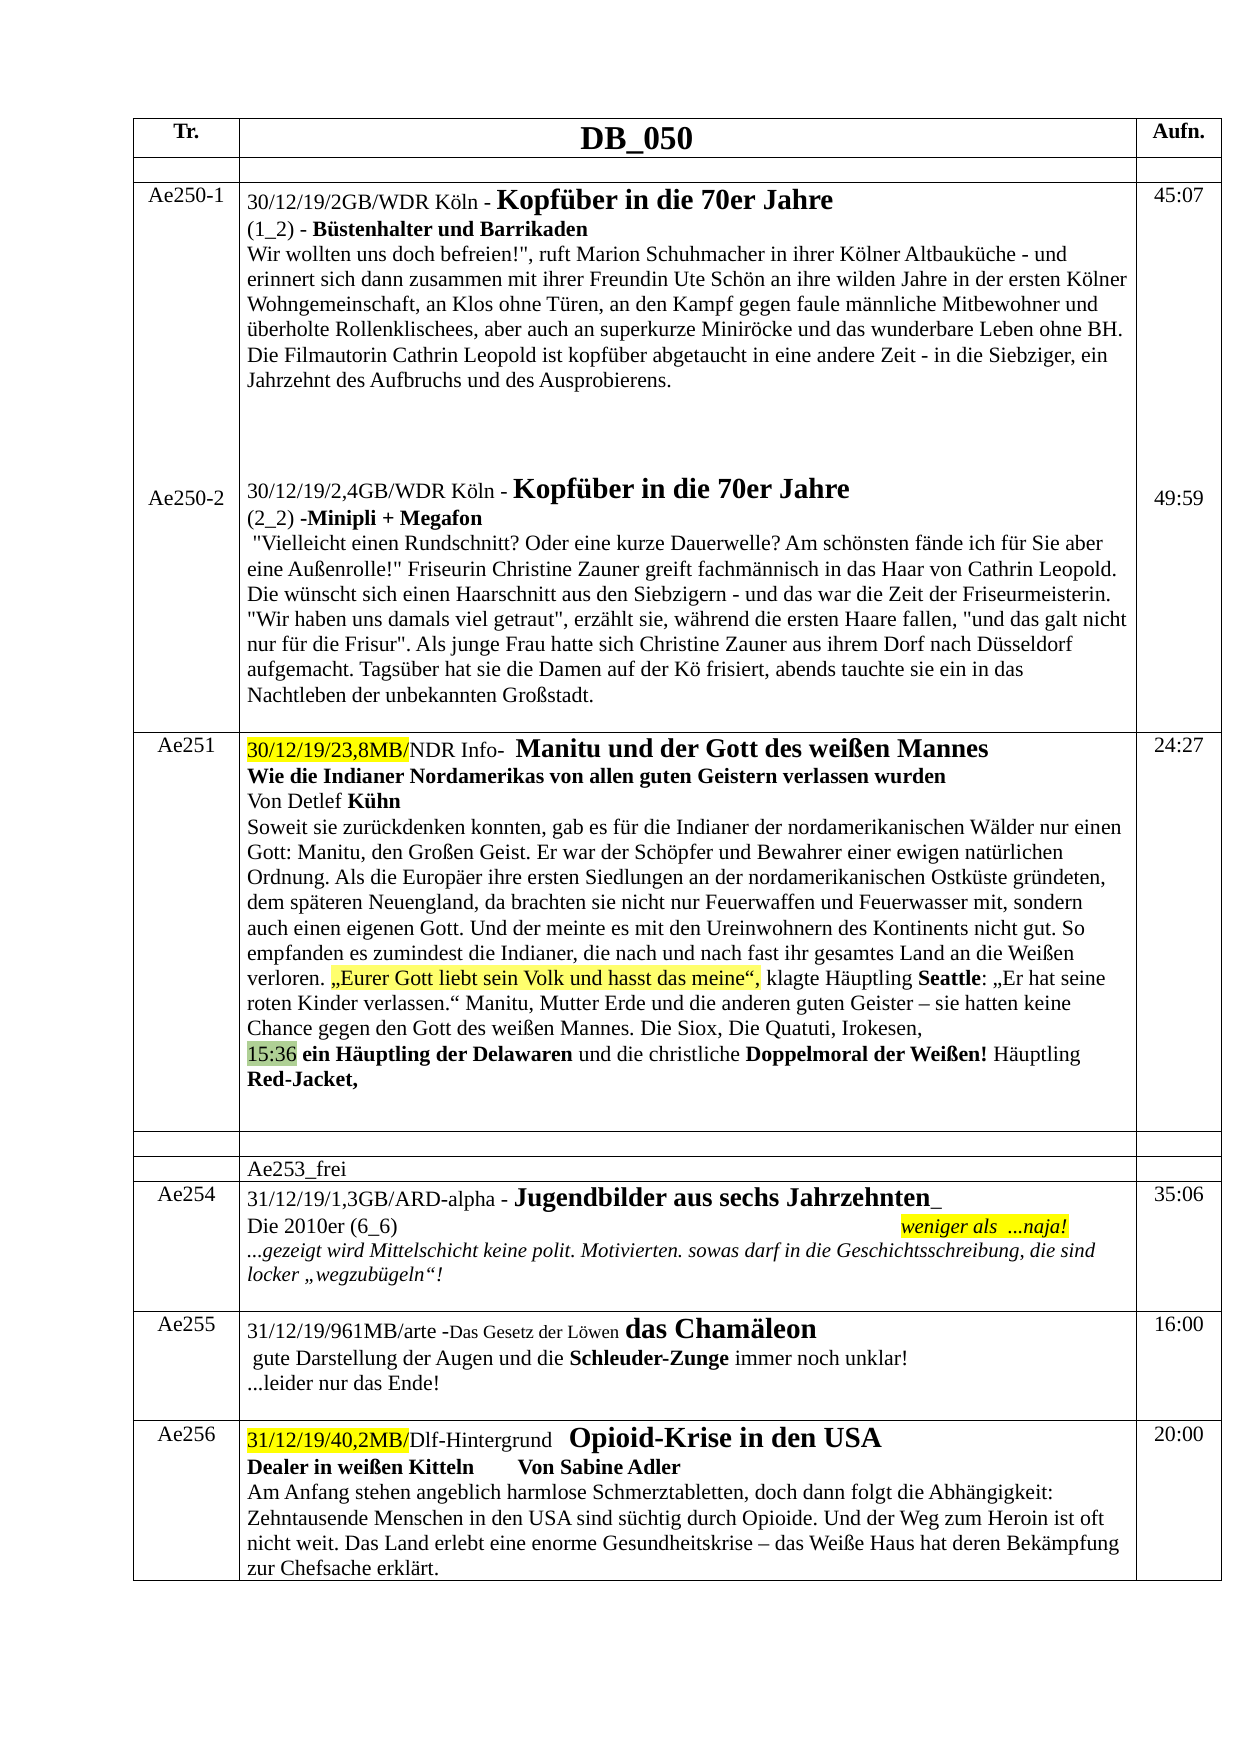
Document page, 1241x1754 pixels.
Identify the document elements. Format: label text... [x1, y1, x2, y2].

table_cell 31/12/19/1,3GB/ARD-alpha - Jugendbilder aus sechs Jahrzehnten_ Die 2010er (6_6) weniger als ...naja! ...gezeigt wird Mittelschicht keine polit. Motivierten. sowas darf in die Geschichtsschreibung, die sind locker „wegzubügeln“! [240, 1182, 1136, 1311]
table_cell Ae256 [134, 1421, 239, 1580]
table_header ­Tr. [134, 119, 239, 157]
table_cell [134, 158, 239, 182]
table_cell [240, 1132, 1136, 1156]
table_cell Ae253_frei [240, 1157, 1136, 1181]
table_header Aufn. [1137, 119, 1221, 157]
table_cell 30/12/19/23,8MB/NDR Info- Manitu und der Gott des weißen Mannes Wie die Indianer Nordamerikas von allen guten Geistern verlassen wurden Von Detlef Kühn Soweit sie zurückdenken konnten, gab es für die Indianer der nordamerikanischen Wälder nur einen Gott: Manitu, den Großen Geist. Er war der Schöpfer und Bewahrer einer ewigen natürlichen Ordnung. Als die Europäer ihre ersten Siedlungen an der nordamerikanischen Ostküste gründeten, dem späteren Neuengland, da brachten sie nicht nur Feuerwaffen und Feuerwasser mit, sondern auch einen eigenen Gott. Und der meinte es mit den Ureinwohnern des Kontinents nicht gut. So empfanden es zumindest die Indianer, die nach und nach fast ihr gesamtes Land an die Weißen verloren. „Eurer Gott liebt sein Volk und hasst das meine“, klagte Häuptling Seattle: „Er hat seine roten Kinder verlassen.“ Manitu, Mutter Erde und die anderen guten Geister – sie hatten keine Chance gegen den Gott des weißen Mannes. Die Siox, Die Quatuti, Irokesen, 15:36 ein Häuptling der Delawaren und die christliche Doppelmoral der Weißen! Häuptling Red-Jacket, [240, 733, 1136, 1131]
table_header DB_050 [240, 119, 1136, 157]
table_cell 31/12/19/961MB/arte -Das Gesetz der Löwen das Chamäleon gute Darstellung der Augen und die Schleuder-Zunge immer noch unklar! ...leider nur das Ende! [240, 1312, 1136, 1420]
table_cell 30/12/19/2GB/WDR Köln - Kopfüber in die 70er Jahre (1_2) - Büstenhalter und Barrikaden Wir wollten uns doch befreien!", ruft Marion Schuhmacher in ihrer Kölner Altbauküche - und erinnert sich dann zusammen mit ihrer Freundin Ute Schön an ihre wilden Jahre in der ersten Kölner Wohngemeinschaft, an Klos ohne Türen, an den Kampf gegen faule männliche Mitbewohner und überholte Rollenklischees, aber auch an superkurze Miniröcke und das wunderbare Leben ohne BH. Die Filmautorin Cathrin Leopold ist kopfüber abgetaucht in eine andere Zeit - in die Siebziger, ein Jahrzehnt des Aufbruchs und des Ausprobierens. 30/12/19/2,4GB/WDR Köln - Kopfüber in die 70er Jahre (2_2) -Minipli + Megafon "Vielleicht einen Rundschnitt? Oder eine kurze Dauerwelle? Am schönsten fände ich für Sie aber eine Außenrolle!" Friseurin Christine Zauner greift fachmännisch in das Haar von Cathrin Leopold. Die wünscht sich einen Haarschnitt aus den Siebzigern - und das war die Zeit der Friseurmeisterin. "Wir haben uns damals viel getraut", erzählt sie, während die ersten Haare fallen, "und das galt nicht nur für die Frisur". Als junge Frau hatte sich Christine Zauner aus ihrem Dorf nach Düsseldorf aufgemacht. Tagsüber hat sie die Damen auf der Kö frisiert, abends tauchte sie ein in das Nachtleben der unbekannten Großstadt. [240, 183, 1136, 732]
table_cell 16:00 [1137, 1312, 1221, 1420]
table_cell Ae250-1 Ae250-2 [134, 183, 239, 732]
table_cell 45:07 49:59 [1137, 183, 1221, 732]
table_cell [1137, 1132, 1221, 1156]
table_cell 31/12/19/40,2MB/Dlf-Hintergrund Opioid-Krise in den USA Dealer in weißen Kitteln Von Sabine Adler Am Anfang stehen angeblich harmlose Schmerztabletten, doch dann folgt die Abhängigkeit: Zehntausende Menschen in den USA sind süchtig durch Opioide. Und der Weg zum Heroin ist oft nicht weit. Das Land erlebt eine enorme Gesundheitskrise – das Weiße Haus hat deren Bekämpfung zur Chefsache erklärt. [240, 1421, 1136, 1580]
table_cell Ae251 [134, 733, 239, 1131]
table_cell Ae254 [134, 1182, 239, 1311]
table_cell [134, 1132, 239, 1156]
table_cell [240, 158, 1136, 182]
table_cell 35:06 [1137, 1182, 1221, 1311]
table_cell [1137, 158, 1221, 182]
table_cell [134, 1157, 239, 1181]
table_cell [1137, 1157, 1221, 1181]
table_cell Ae255 [134, 1312, 239, 1420]
table_cell 20:00 [1137, 1421, 1221, 1580]
table_cell 24:27 [1137, 733, 1221, 1131]
